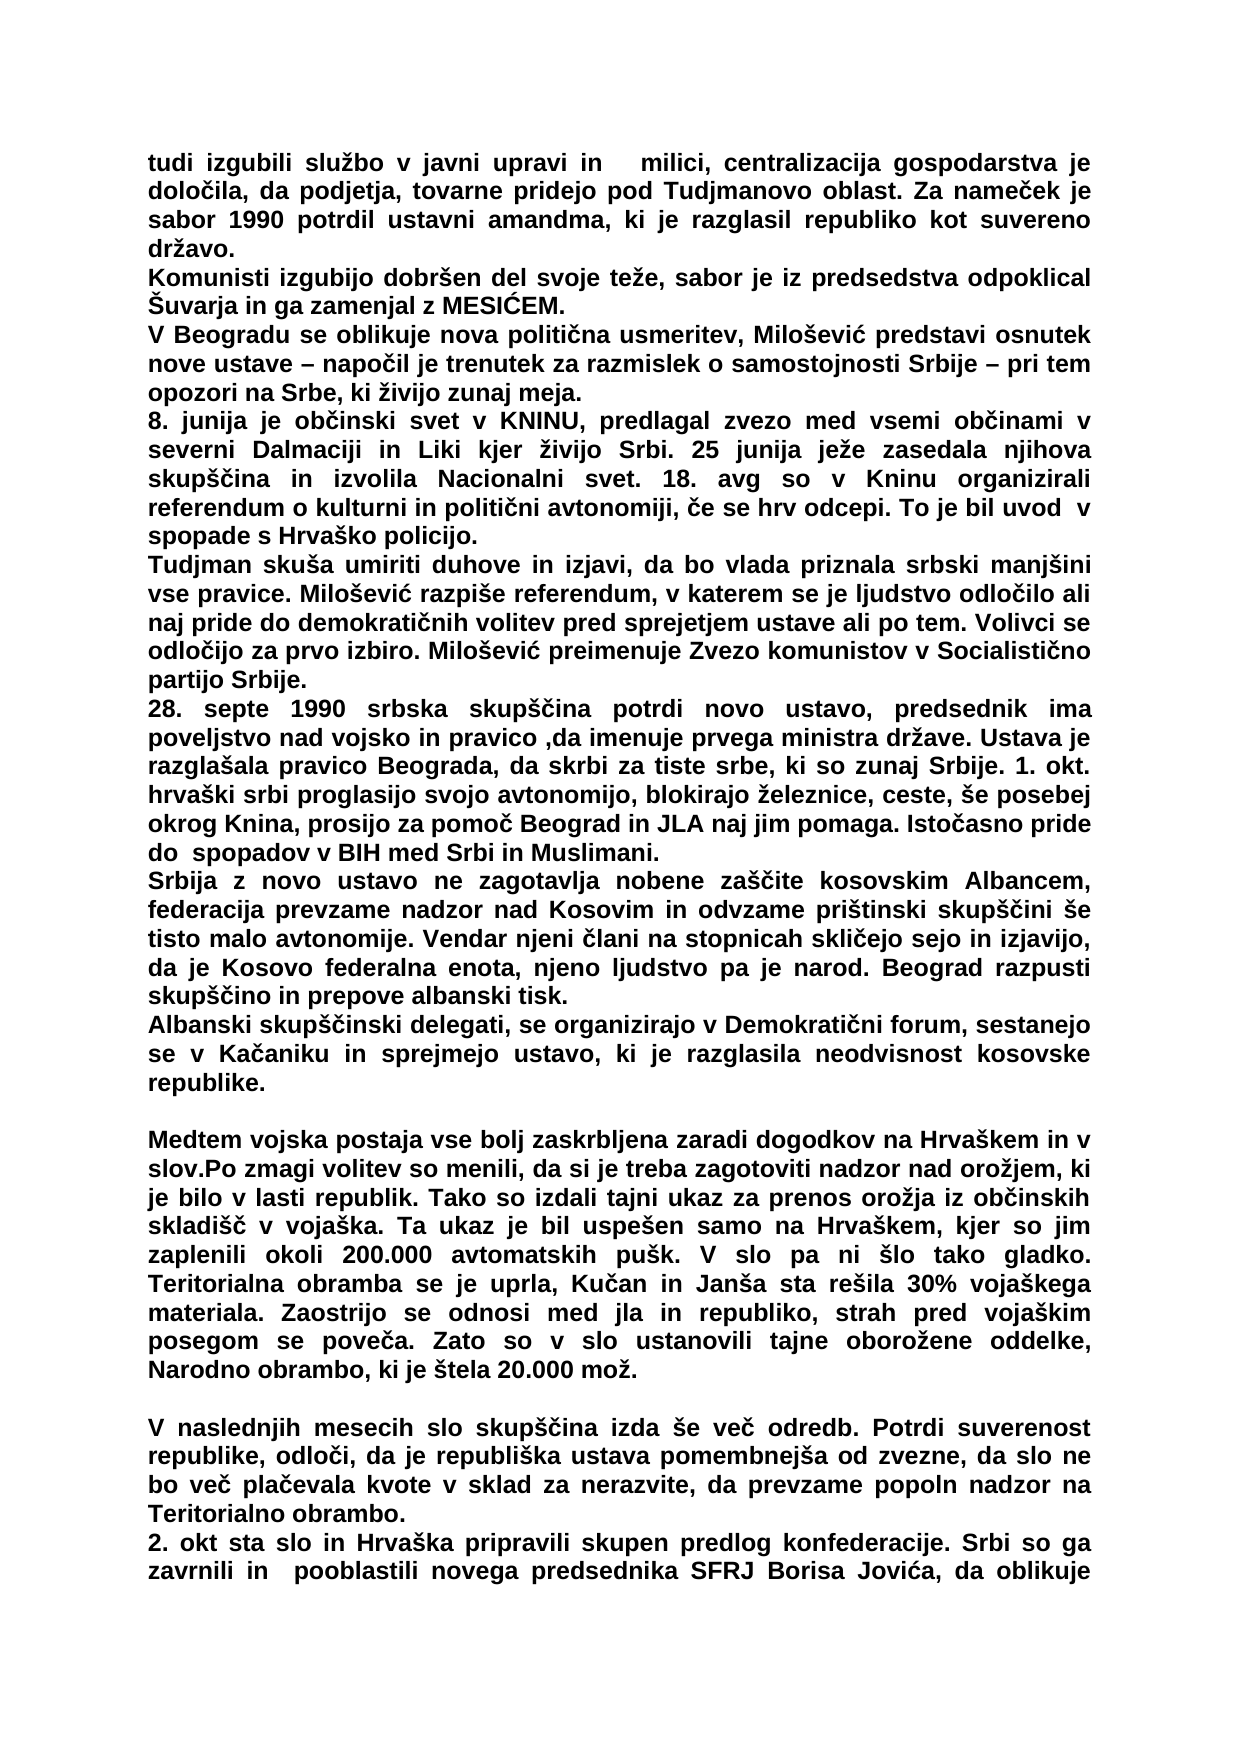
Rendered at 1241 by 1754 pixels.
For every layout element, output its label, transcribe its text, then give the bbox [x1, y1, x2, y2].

text 2. okt sta slo in Hrvaška pripravili skupen predlog konfederacije. Srbi so ga zavrnili in pooblastili novega predsednika SFRJ Borisa Jovića, da oblikuje [148, 1528, 1093, 1585]
text V naslednjih mesecih slo skupščina izda še več odredb. Potrdi suverenost republike, odloči, da je republiška ustava pomembnejša od zvezne, da slo ne bo več plačevala kvote v sklad za nerazvite, da prevzame popoln nadzor na Teritorialno obrambo. [148, 1413, 1093, 1528]
text Komunisti izgubijo dobršen del svoje teže, sabor je iz predsedstva odpoklical Šuvarja in ga zamenjal z MESIĆEM. [148, 263, 1093, 320]
text 28. septe 1990 srbska skupščina potrdi novo ustavo, predsednik ima poveljstvo nad vojsko in pravico ,da imenuje prvega ministra države. Ustava je razglašala pravico Beograda, da skrbi za tiste srbe, ki so zunaj Srbije. 1. okt. hrvaški srbi proglasijo svojo avtonomijo, blokirajo železnice, ceste, še posebej okrog Knina, prosijo za pomoč Beograd in JLA naj jim pomaga. Istočasno pride do spopadov v BIH med Srbi in Muslimani. [148, 694, 1093, 866]
text 8. junija je občinski svet v KNINU, predlagal zvezo med vsemi občinami v severni Dalmaciji in Liki kjer živijo Srbi. 25 junija ježe zasedala njihova skupščina in izvolila Nacionalni svet. 18. avg so v Kninu organizirali referendum o kulturni in politični avtonomiji, če se hrv odcepi. To je bil uvod v spopade s Hrvaško policijo. [148, 406, 1093, 550]
text tudi izgubili službo v javni upravi in milici, centralizacija gospodarstva je določila, da podjetja, tovarne pridejo pod Tudjmanovo oblast. Za nameček je sabor 1990 potrdil ustavni amandma, ki je razglasil republiko kot suvereno državo. [148, 148, 1093, 263]
text Tudjman skuša umiriti duhove in izjavi, da bo vlada priznala srbski manjšini vse pravice. Milošević razpiše referendum, v katerem se je ljudstvo odločilo ali naj pride do demokratičnih volitev pred sprejetjem ustave ali po tem. Volivci se odločijo za prvo izbiro. Milošević preimenuje Zvezo komunistov v Socialistično partijo Srbije. [148, 550, 1093, 694]
text V Beogradu se oblikuje nova politična usmeritev, Milošević predstavi osnutek nove ustave – napočil je trenutek za razmislek o samostojnosti Srbije – pri tem opozori na Srbe, ki živijo zunaj meja. [148, 320, 1093, 406]
text Medtem vojska postaja vse bolj zaskrbljena zaradi dogodkov na Hrvaškem in v slov.Po zmagi volitev so menili, da si je treba zagotoviti nadzor nad orožjem, ki je bilo v lasti republik. Tako so izdali tajni ukaz za prenos orožja iz občinskih skladišč v vojaška. Ta ukaz je bil uspešen samo na Hrvaškem, kjer so jim zaplenili okoli 200.000 avtomatskih pušk. V slo pa ni šlo tako gladko. Teritorialna obramba se je uprla, Kučan in Janša sta rešila 30% vojaškega materiala. Zaostrijo se odnosi med jla in republiko, strah pred vojaškim posegom se poveča. Zato so v slo ustanovili tajne oborožene oddelke, Narodno obrambo, ki je štela 20.000 mož. [148, 1125, 1093, 1384]
text Srbija z novo ustavo ne zagotavlja nobene zaščite kosovskim Albancem, federacija prevzame nadzor nad Kosovim in odvzame prištinski skupščini še tisto malo avtonomije. Vendar njeni člani na stopnicah skličejo sejo in izjavijo, da je Kosovo federalna enota, njeno ljudstvo pa je narod. Beograd razpusti skupščino in prepove albanski tisk. [148, 866, 1093, 1010]
text Albanski skupščinski delegati, se organizirajo v Demokratični forum, sestanejo se v Kačaniku in sprejmejo ustavo, ki je razglasila neodvisnost kosovske republike. [148, 1010, 1093, 1096]
